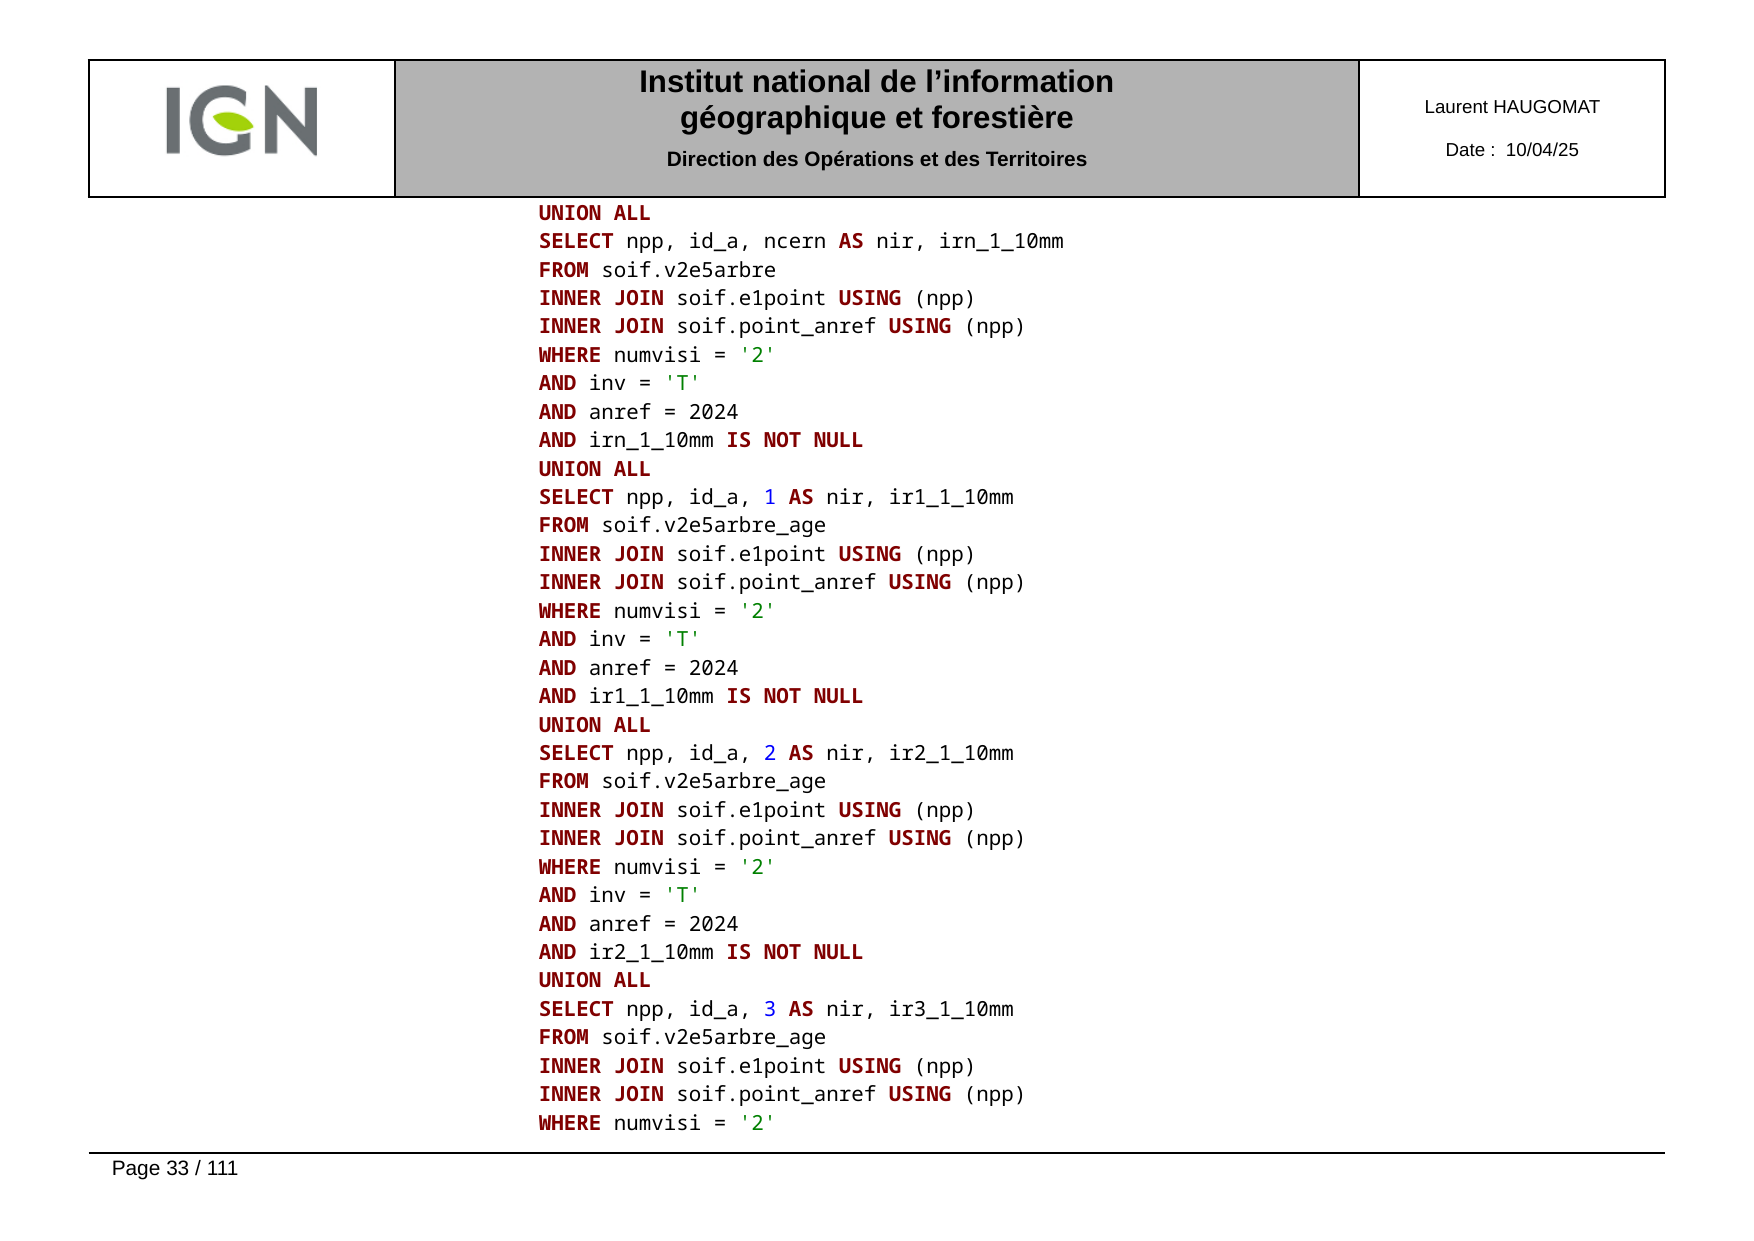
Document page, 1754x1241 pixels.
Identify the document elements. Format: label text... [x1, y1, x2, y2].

picture [141, 62, 343, 180]
table_cell [89, 198, 483, 1142]
table_cell UNION ALL SELECT npp, id_a, ncern AS nir, irn_1_10mm FROM soif.v2e5arbre INNER JOIN soif.e1point USING (npp) INNER JOIN soif.point_anref USING (npp) WHERE numvisi = '2' AND inv = 'T' AND anref = 2024 AND irn_1_10mm IS NOT NULL UNION ALL SELECT npp, id_a, 1 AS nir, ir1_1_10mm FROM soif.v2e5arbre_age INNER JOIN soif.e1point USING (npp) INNER JOIN soif.point_anref USING (npp) WHERE numvisi = '2' AND inv = 'T' AND anref = 2024 AND ir1_1_10mm IS NOT NULL UNION ALL SELECT npp, id_a, 2 AS nir, ir2_1_10mm FROM soif.v2e5arbre_age INNER JOIN soif.e1point USING (npp) INNER JOIN soif.point_anref USING (npp) WHERE numvisi = '2' AND inv = 'T' AND anref = 2024 AND ir2_1_10mm IS NOT NULL UNION ALL SELECT npp, id_a, 3 AS nir, ir3_1_10mm FROM soif.v2e5arbre_age INNER JOIN soif.e1point USING (npp) INNER JOIN soif.point_anref USING (npp) WHERE numvisi = '2' [483, 198, 1665, 1142]
